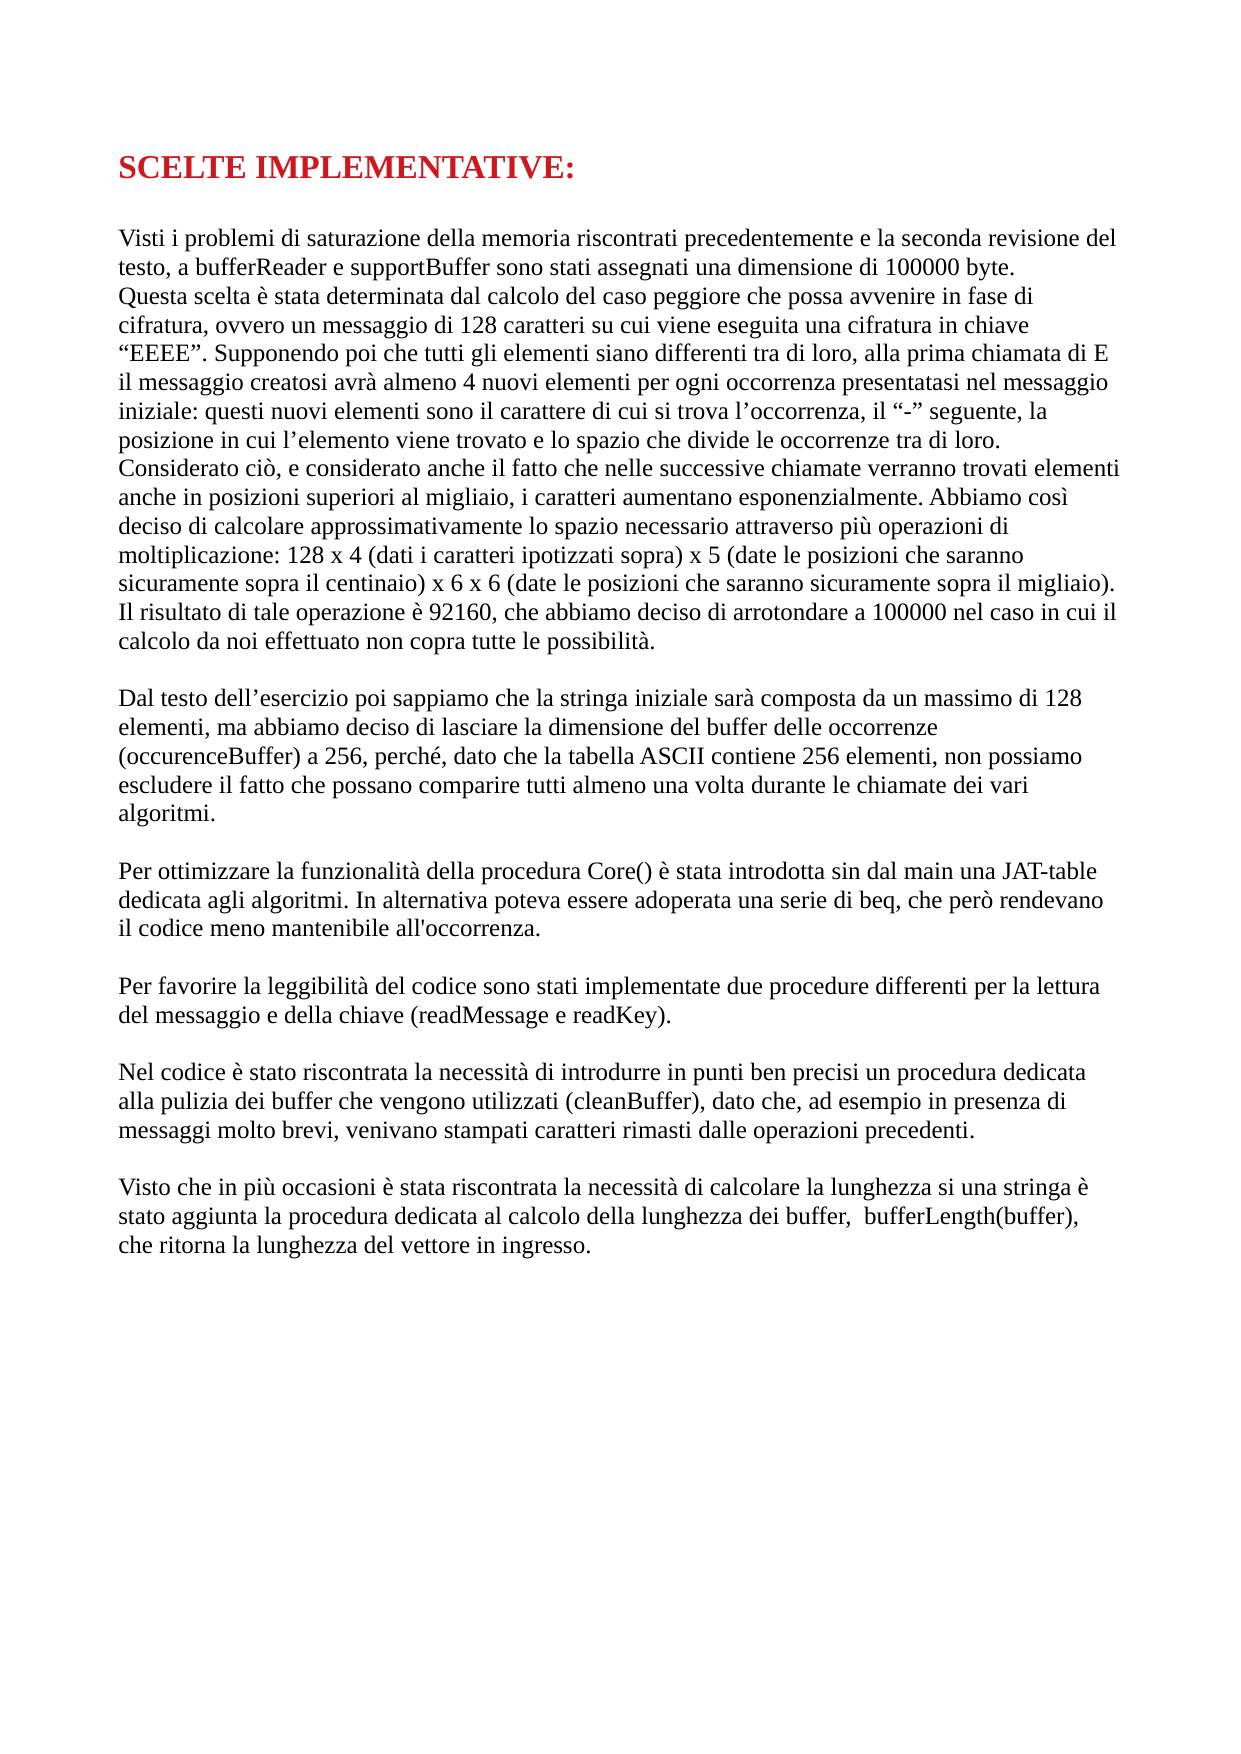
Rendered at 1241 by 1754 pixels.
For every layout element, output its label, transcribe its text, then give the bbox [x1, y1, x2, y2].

text Il risultato di tale operazione è 92160, che abbiamo deciso di arrotondare a 100000 nel caso in cui il calcolo da noi effettuato non copra tutte le possibilità. [118, 597, 1122, 655]
text Nel codice è stato riscontrata la necessità di introdurre in punti ben precisi un procedura dedicata alla pulizia dei buffer che vengono utilizzati (cleanBuffer), dato che, ad esempio in presenza di messaggi molto brevi, venivano stampati caratteri rimasti dalle operazioni precedenti. [118, 1057, 1122, 1143]
text Visti i problemi di saturazione della memoria riscontrati precedentemente e la seconda revisione del testo, a bufferReader e supportBuffer sono stati assegnati una dimensione di 100000 byte. [118, 223, 1122, 281]
text Visto che in più occasioni è stata riscontrata la necessità di calcolare la lunghezza si una stringa è stato aggiunta la procedura dedicata al calcolo della lunghezza dei buffer, bufferLength(buffer), che ritorna la lunghezza del vettore in ingresso. [118, 1172, 1122, 1258]
text SCELTE IMPLEMENTATIVE: [118, 147, 1122, 185]
text Per favorire la leggibilità del codice sono stati implementate due procedure differenti per la lettura del messaggio e della chiave (readMessage e readKey). [118, 971, 1122, 1028]
text Dal testo dell’esercizio poi sappiamo che la stringa iniziale sarà composta da un massimo di 128 elementi, ma abbiamo deciso di lasciare la dimensione del buffer delle occorrenze (occurenceBuffer) a 256, perché, dato che la tabella ASCII contiene 256 elementi, non possiamo escludere il fatto che possano comparire tutti almeno una volta durante le chiamate dei vari algoritmi. [118, 683, 1122, 827]
text Per ottimizzare la funzionalità della procedura Core() è stata introdotta sin dal main una JAT-table dedicata agli algoritmi. In alternativa poteva essere adoperata una serie di beq, che però rendevano il codice meno mantenibile all'occorrenza. [118, 856, 1122, 942]
text Questa scelta è stata determinata dal calcolo del caso peggiore che possa avvenire in fase di cifratura, ovvero un messaggio di 128 caratteri su cui viene eseguita una cifratura in chiave “EEEE”. Supponendo poi che tutti gli elementi siano differenti tra di loro, alla prima chiamata di E il messaggio creatosi avrà almeno 4 nuovi elementi per ogni occorrenza presentatasi nel messaggio iniziale: questi nuovi elementi sono il carattere di cui si trova l’occorrenza, il “-” seguente, la posizione in cui l’elemento viene trovato e lo spazio che divide le occorrenze tra di loro. Considerato ciò, e considerato anche il fatto che nelle successive chiamate verranno trovati elementi anche in posizioni superiori al migliaio, i caratteri aumentano esponenzialmente. Abbiamo così deciso di calcolare approssimativamente lo spazio necessario attraverso più operazioni di moltiplicazione: 128 x 4 (dati i caratteri ipotizzati sopra) x 5 (date le posizioni che saranno sicuramente sopra il centinaio) x 6 x 6 (date le posizioni che saranno sicuramente sopra il migliaio). [118, 281, 1122, 597]
